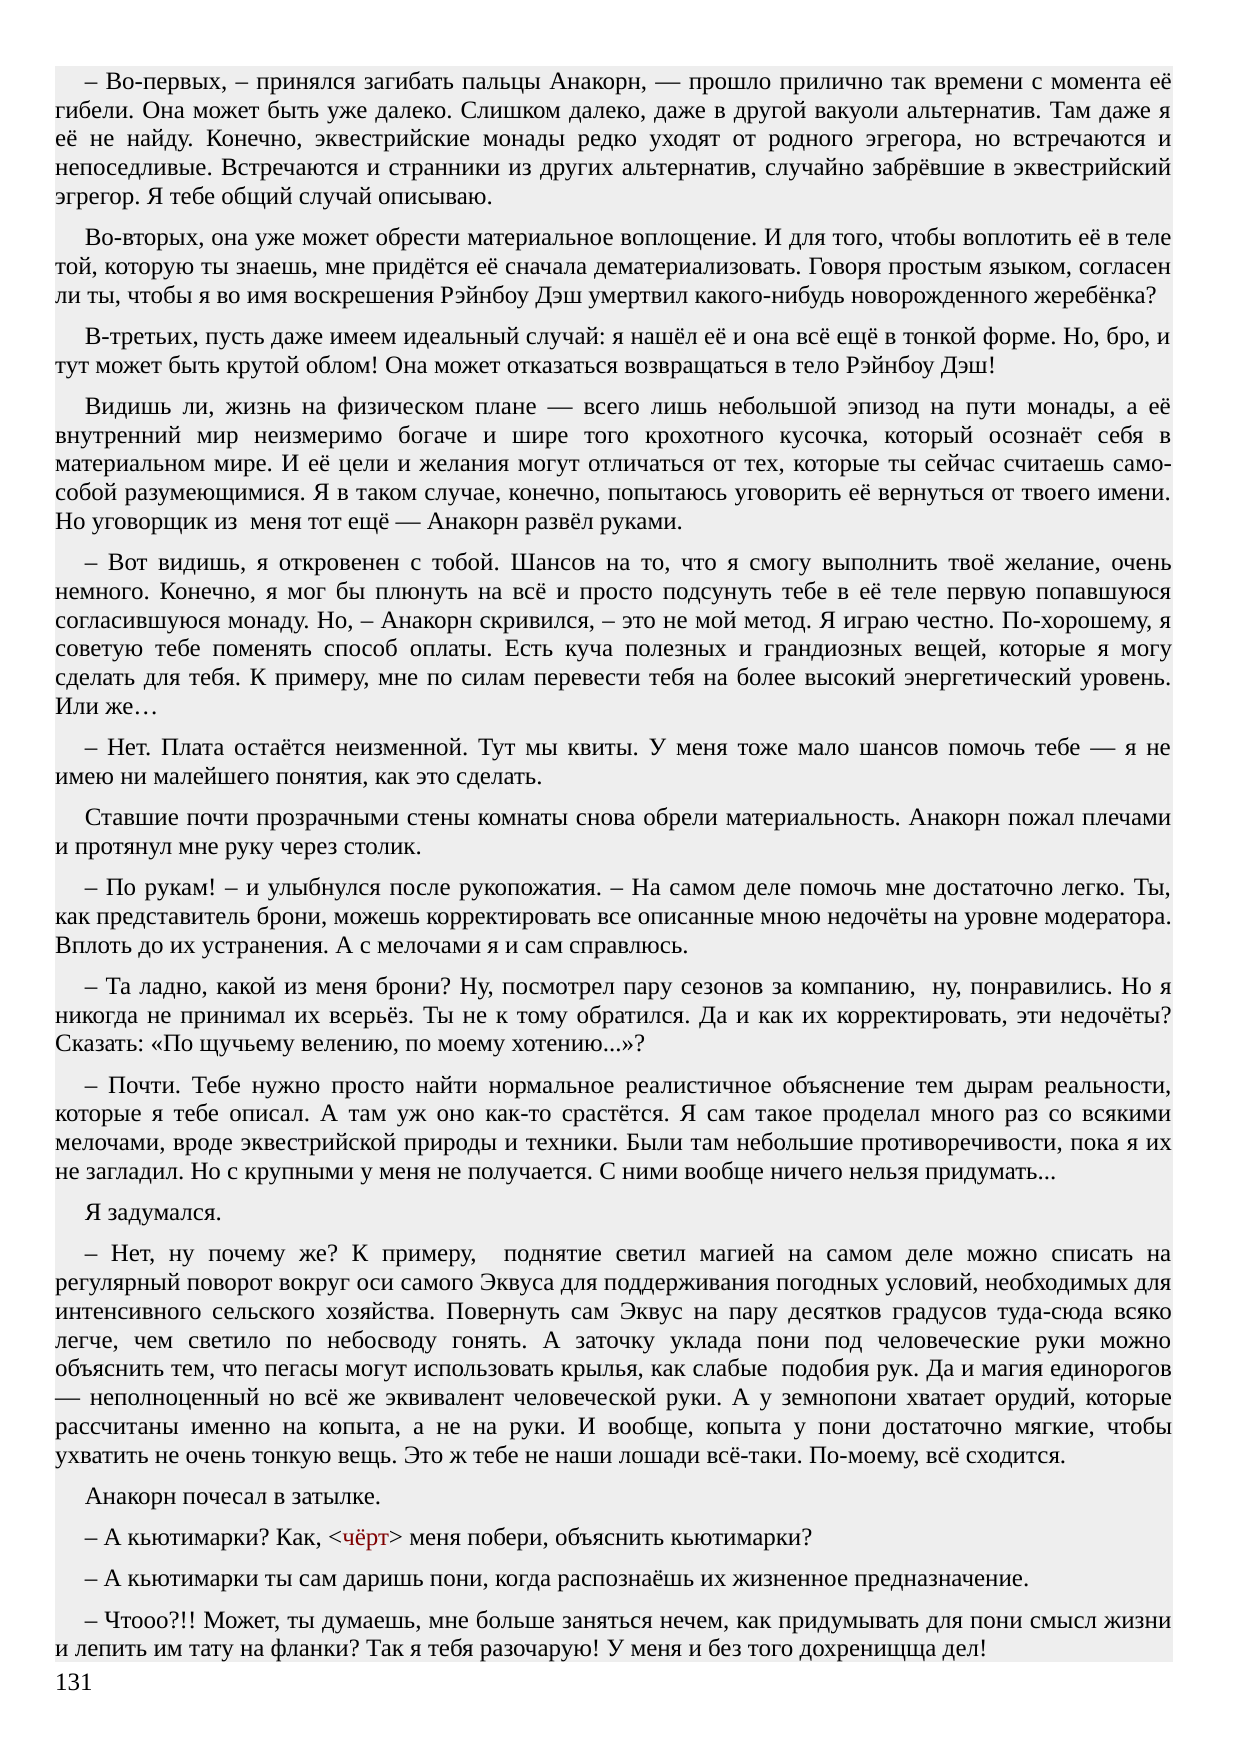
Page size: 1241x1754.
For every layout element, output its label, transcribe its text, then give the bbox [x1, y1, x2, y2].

text – Нет. Плата остаётся неизменной. Тут мы квиты. У меня тоже мало шансов помочь тебе — я не имею ни малейшего понятия, как это сделать. [55, 732, 1173, 790]
text Видишь ли, жизнь на физическом плане — всего лишь небольшой эпизод на пути монады, а её внутренний мир неизмеримо богаче и шире того крохотного кусочка, который осознаёт себя в материальном мире. И её цели и желания могут отличаться от тех, которые ты сейчас считаешь само-собой разумеющимися. Я в таком случае, конечно, попытаюсь уговорить её вернуться от твоего имени. Но уговорщик из меня тот ещё — Анакорн развёл руками. [55, 391, 1173, 535]
text – А кьютимарки ты сам даришь пони, когда распознаёшь их жизненное предназначение. [55, 1563, 1173, 1592]
text – Во-первых, – принялся загибать пальцы Анакорн, — прошло прилично так времени с момента её гибели. Она может быть уже далеко. Слишком далеко, даже в другой вакуоли альтернатив. Там даже я её не найду. Конечно, эквестрийские монады редко уходят от родного эгрегора, но встречаются и непоседливые. Встречаются и странники из других альтернатив, случайно забрёвшие в эквестрийский эгрегор. Я тебе общий случай описываю. [55, 66, 1173, 210]
text – Вот видишь, я откровенен с тобой. Шансов на то, что я смогу выполнить твоё желание, очень немного. Конечно, я мог бы плюнуть на всё и просто подсунуть тебе в её теле первую попавшуюся согласившуюся монаду. Но, – Анакорн скривился, – это не мой метод. Я играю честно. По-хорошему, я советую тебе поменять способ оплаты. Есть куча полезных и грандиозных вещей, которые я могу сделать для тебя. К примеру, мне по силам перевести тебя на более высокий энергетический уровень. Или же… [55, 547, 1173, 720]
text – Нет, ну почему же? К примеру, поднятие светил магией на самом деле можно списать на регулярный поворот вокруг оси самого Эквуса для поддерживания погодных условий, необходимых для интенсивного сельского хозяйства. Повернуть сам Эквус на пару десятков градусов туда-сюда всяко легче, чем светило по небосводу гонять. А заточку уклада пони под человеческие руки можно объяснить тем, что пегасы могут использовать крылья, как слабые подобия рук. Да и магия единорогов — неполноценный но всё же эквивалент человеческой руки. А у земнопони хватает орудий, которые рассчитаны именно на копыта, а не на руки. И вообще, копыта у пони достаточно мягкие, чтобы ухватить не очень тонкую вещь. Это ж тебе не наши лошади всё-таки. По-моему, всё сходится. [55, 1238, 1173, 1468]
text Анакорн почесал в затылке. [55, 1481, 1173, 1510]
text Ставшие почти прозрачными стены комнаты снова обрели материальность. Анакорн пожал плечами и протянул мне руку через столик. [55, 802, 1173, 860]
text – Чтооо?!! Может, ты думаешь, мне больше заняться нечем, как придумывать для пони смысл жизни и лепить им тату на фланки? Так я тебя разочарую! У меня и без того дохренищща дел! [55, 1605, 1173, 1662]
text – Та ладно, какой из меня брони? Ну, посмотрел пару сезонов за компанию, ну, понравились. Но я никогда не принимал их всерьёз. Ты не к тому обратился. Да и как их корректировать, эти недочёты? Сказать: «По щучьему велению, по моему хотению...»? [55, 971, 1173, 1057]
text Во-вторых, она уже может обрести материальное воплощение. И для того, чтобы воплотить её в теле той, которую ты знаешь, мне придётся её сначала дематериализовать. Говоря простым языком, согласен ли ты, чтобы я во имя воскрешения Рэйнбоу Дэш умертвил какого-нибудь новорожденного жеребёнка? [55, 222, 1173, 308]
text Я задумался. [55, 1197, 1173, 1226]
text – Почти. Тебе нужно просто найти нормальное реалистичное объяснение тем дырам реальности, которые я тебе описал. А там уж оно как-то срастётся. Я сам такое проделал много раз со всякими мелочами, вроде эквестрийской природы и техники. Были там небольшие противоречивости, пока я их не загладил. Но с крупными у меня не получается. С ними вообще ничего нельзя придумать... [55, 1070, 1173, 1185]
text – А кьютимарки? Как, <чёрт> меня побери, объяснить кьютимарки? [55, 1522, 1173, 1551]
text – По рукам! – и улыбнулся после рукопожатия. – На самом деле помочь мне достаточно легко. Ты, как представитель брони, можешь корректировать все описанные мною недочёты на уровне модератора. Вплоть до их устранения. А с мелочами я и сам справлюсь. [55, 872, 1173, 958]
text В-третьих, пусть даже имеем идеальный случай: я нашёл её и она всё ещё в тонкой форме. Но, бро, и тут может быть крутой облом! Она может отказаться возвращаться в тело Рэйнбоу Дэш! [55, 321, 1173, 378]
